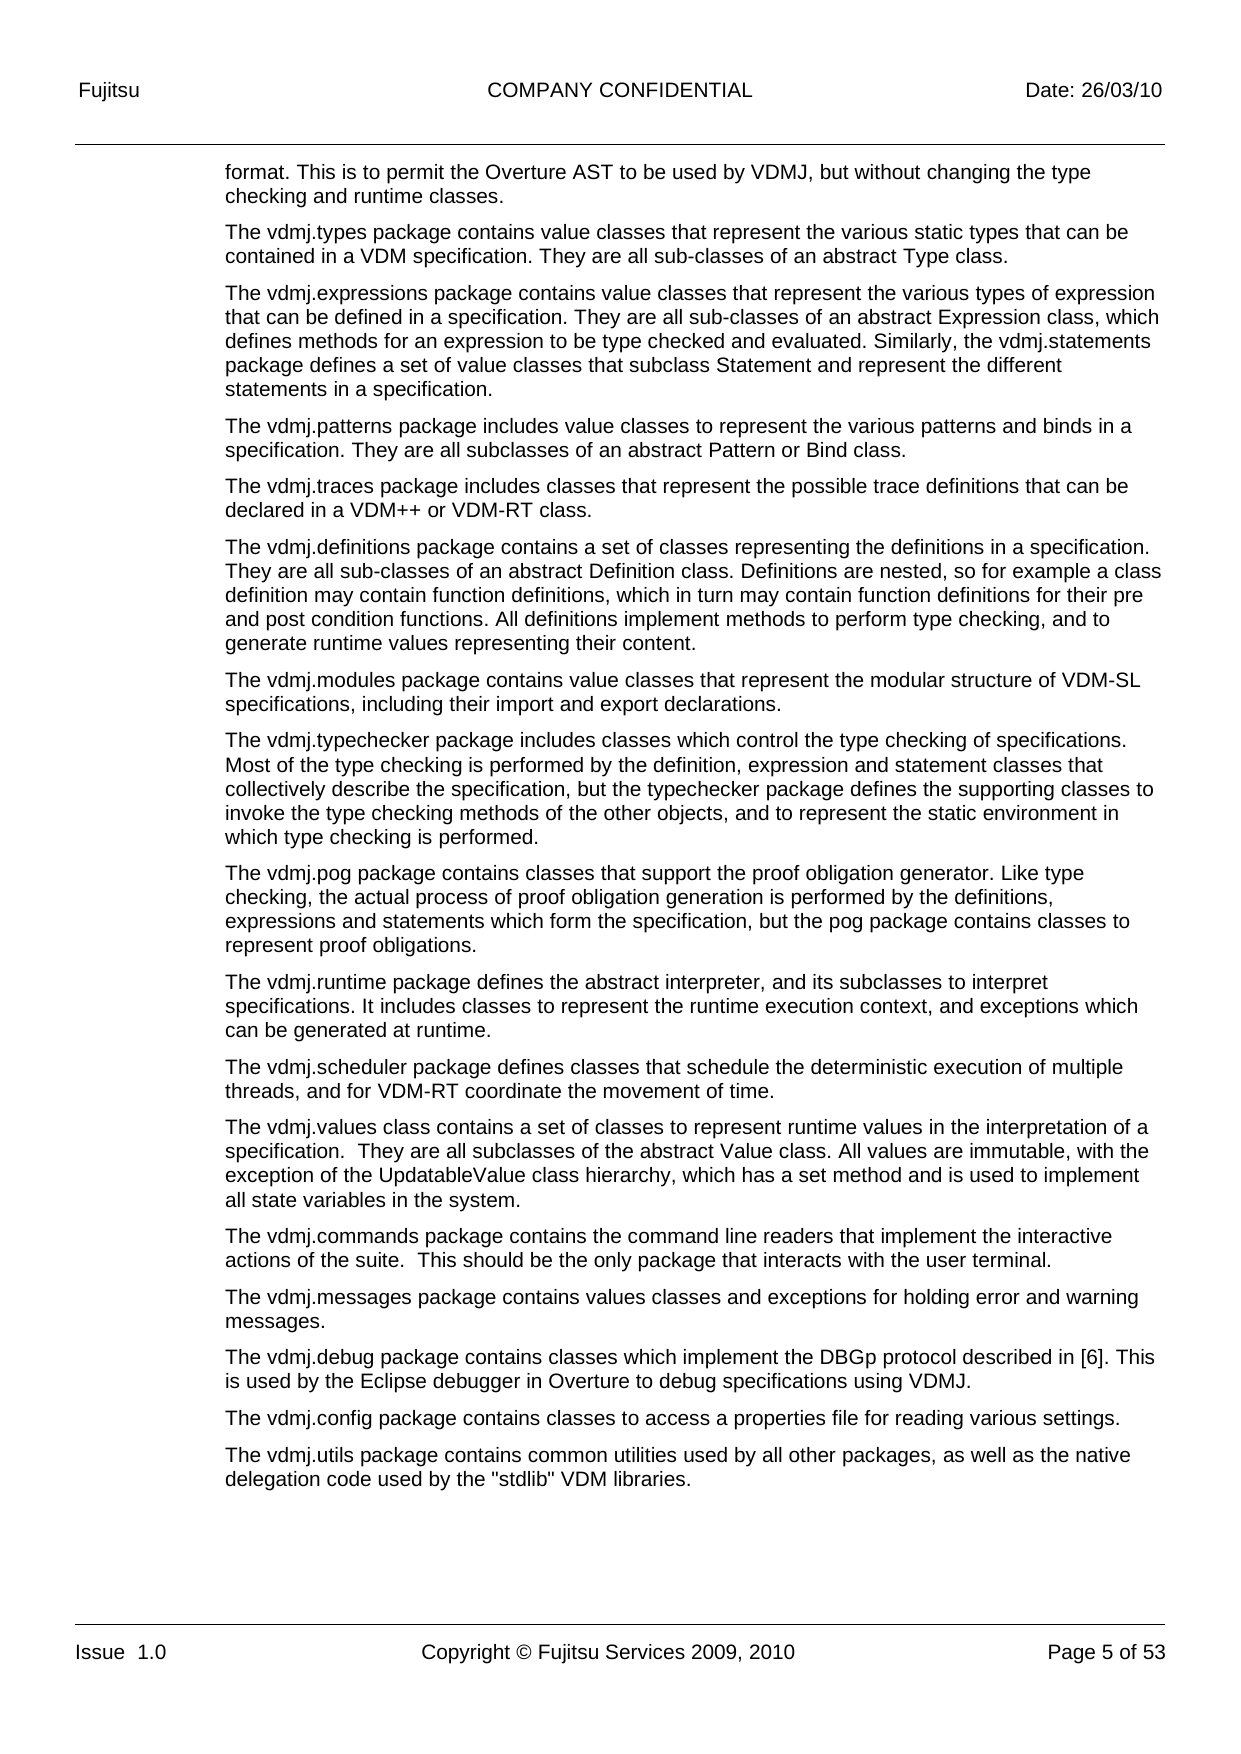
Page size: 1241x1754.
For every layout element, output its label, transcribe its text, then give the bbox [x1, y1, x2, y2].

text The vdmj.utils package contains common utilities used by all other packages, as well as the native delegation code used by the "stdlib" VDM libraries. [225, 1442, 1165, 1491]
text The vdmj.traces package includes classes that represent the possible trace definitions that can be declared in a VDM++ or VDM-RT class. [225, 474, 1165, 522]
text The vdmj.debug package contains classes which implement the DBGp protocol described in [6]. This is used by the Eclipse debugger in Overture to debug specifications using VDMJ. [225, 1345, 1165, 1393]
text The vdmj.values class contains a set of classes to represent runtime values in the interpretation of a specification. They are all subclasses of the abstract Value class. All values are immutable, with the exception of the UpdatableValue class hierarchy, which has a set method and is used to implement all state variables in the system. [225, 1115, 1165, 1212]
text The vdmj.patterns package includes value classes to represent the various patterns and binds in a specification. They are all subclasses of an abstract Pattern or Bind class. [225, 414, 1165, 462]
text The vdmj.messages package contains values classes and exceptions for holding error and warning messages. [225, 1285, 1165, 1333]
text The vdmj.definitions package contains a set of classes representing the definitions in a specification. They are all sub-classes of an abstract Definition class. Definitions are nested, so for example a class definition may contain function definitions, which in turn may contain function definitions for their pre and post condition functions. All definitions implement methods to perform type checking, and to generate runtime values representing their content. [225, 535, 1165, 655]
text The vdmj.scheduler package defines classes that schedule the deterministic execution of multiple threads, and for VDM-RT coordinate the movement of time. [225, 1055, 1165, 1103]
text The vdmj.modules package contains value classes that represent the modular structure of VDM-SL specifications, including their import and export declarations. [225, 668, 1165, 716]
text The vdmj.runtime package defines the abstract interpreter, and its subclasses to interpret specifications. It includes classes to represent the runtime execution context, and exceptions which can be generated at runtime. [225, 970, 1165, 1042]
text The vdmj.pog package contains classes that support the proof obligation generator. Like type checking, the actual process of proof obligation generation is performed by the definitions, expressions and statements which form the specification, but the pog package contains classes to represent proof obligations. [225, 861, 1165, 957]
text The vdmj.expressions package contains value classes that represent the various types of expression that can be defined in a specification. They are all sub-classes of an abstract Expression class, which defines methods for an expression to be type checked and evaluated. Similarly, the vdmj.statements package defines a set of value classes that subclass Statement and represent the different statements in a specification. [225, 281, 1165, 401]
text format. This is to permit the Overture AST to be used by VDMJ, but without changing the type checking and runtime classes. [225, 160, 1165, 208]
text The vdmj.commands package contains the command line readers that implement the interactive actions of the suite. This should be the only package that interacts with the user terminal. [225, 1224, 1165, 1272]
text The vdmj.types package contains value classes that represent the various static types that can be contained in a VDM specification. They are all sub-classes of an abstract Type class. [225, 220, 1165, 268]
text The vdmj.config package contains classes to access a properties file for reading various settings. [225, 1406, 1165, 1430]
text The vdmj.typechecker package includes classes which control the type checking of specifications. Most of the type checking is performed by the definition, expression and statement classes that collectively describe the specification, but the typechecker package defines the supporting classes to invoke the type checking methods of the other objects, and to represent the static environment in which type checking is performed. [225, 728, 1165, 849]
